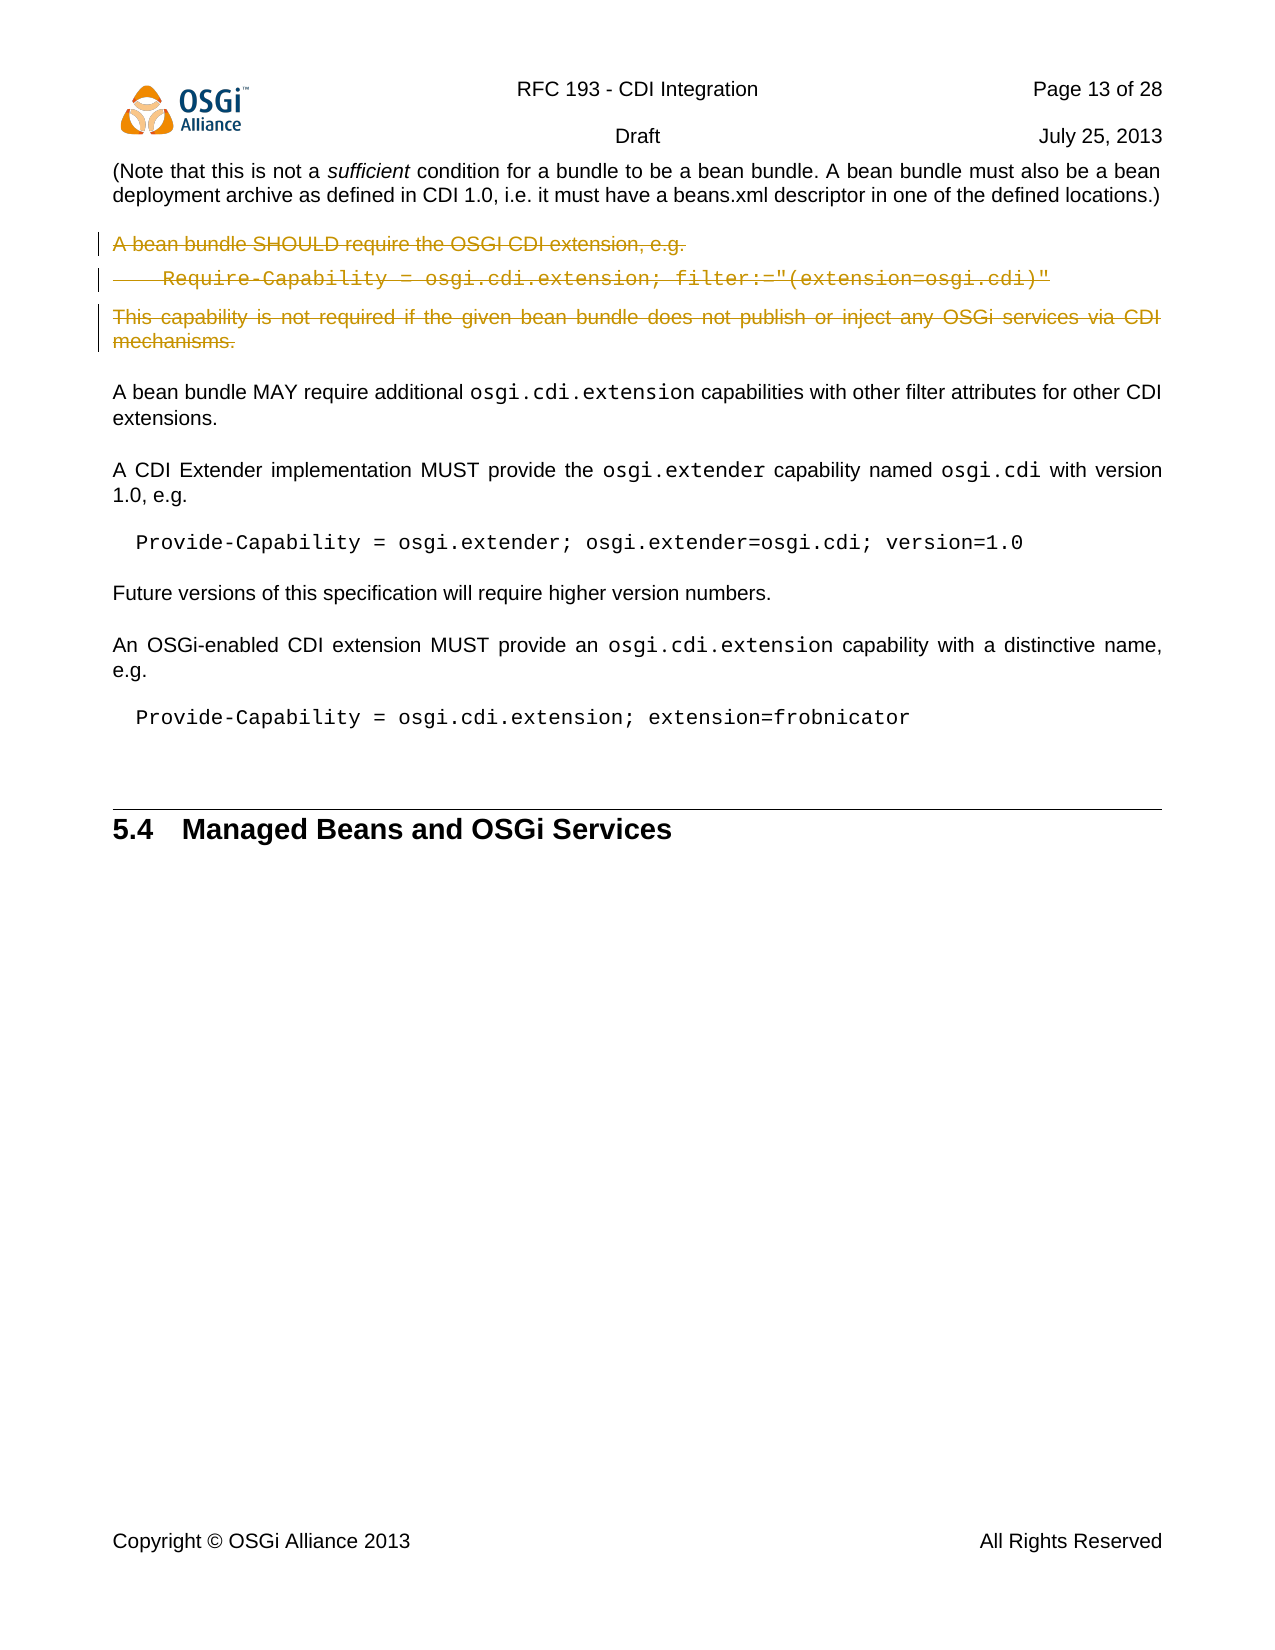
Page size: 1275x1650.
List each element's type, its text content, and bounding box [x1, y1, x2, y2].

text Future versions of this specification will require higher version numbers. [112, 581, 1162, 605]
text Provide-Capability = osgi.cdi.extension; extension=frobnicator [112, 707, 1162, 731]
text A bean bundle MAY require additional osgi.cdi.extension capabilities with other filter attributes for other CDI extensions. [112, 377, 1162, 430]
text An OSGi-enabled CDI extension MUST provide an osgi.cdi.extension capability with a distinctive name, e.g. [112, 630, 1162, 682]
text Provide-Capability = osgi.extender; osgi.extender=osgi.cdi; version=1.0 [112, 532, 1162, 556]
subtitle Managed Beans and OSGi Services [112, 810, 1162, 846]
picture [113, 78, 257, 142]
text (Note that this is not a sufficient condition for a bundle to be a bean bundle. A bean bundle must also be a bean deployment archive as defined in CDI 1.0, i.e. it must have a beans.xml descriptor in one of the defined locations.) [112, 159, 1162, 207]
text A CDI Extender implementation MUST provide the osgi.extender capability named osgi.cdi with version 1.0, e.g. [112, 455, 1162, 507]
